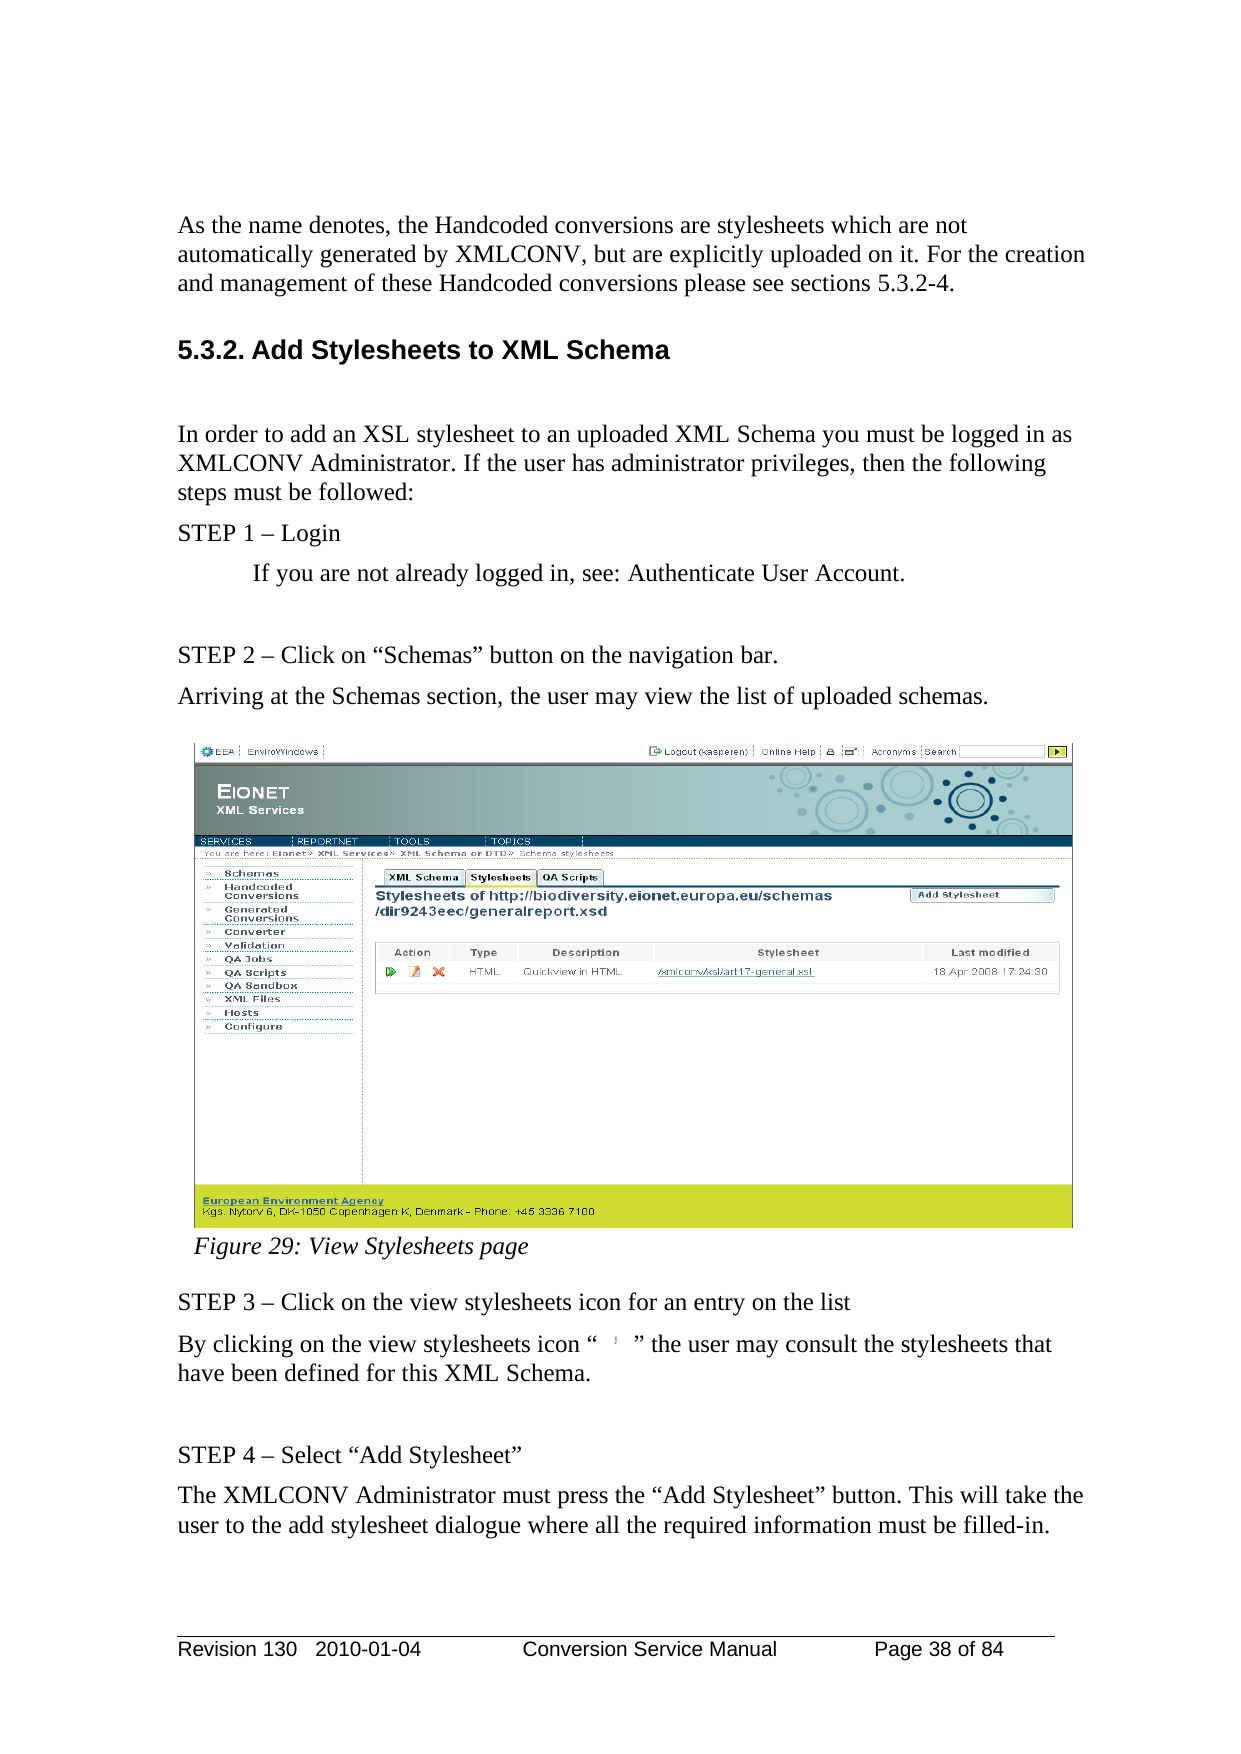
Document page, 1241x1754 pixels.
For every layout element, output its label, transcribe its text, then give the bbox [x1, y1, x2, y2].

text Arriving at the Schemas section, the user may view the list of uploaded schemas. [177, 681, 1092, 710]
text STEP 4 – Select “Add Stylesheet” [177, 1439, 1092, 1469]
text By clicking on the view stylesheets icon “” the user may consult the stylesheets that have been defined for this XML Schema. [177, 1327, 1092, 1387]
text STEP 3 – Click on the view stylesheets icon for an entry on the list [177, 1286, 1092, 1316]
text As the name denotes, the Handcoded conversions are stylesheets which are not automatically generated by XMLCONV, but are explicitly uploaded on it. For the creation and management of these Handcoded conversions please see sections 5.3.2-4. [177, 210, 1092, 297]
subtitle Add Stylesheets to XML Schema [177, 334, 1092, 365]
text STEP 1 – Login [177, 517, 1092, 547]
text If you are not already logged in, see: Authenticate User Account. [177, 558, 1092, 587]
text STEP 2 – Click on “Schemas” button on the navigation bar. [177, 640, 1092, 669]
text The XMLCONV Administrator must press the “Add Stylesheet” button. This will take the user to the add stylesheet dialogue where all the required information must be filled-in. [177, 1480, 1092, 1538]
text Figure 29: View Stylesheets page [194, 1231, 1074, 1260]
text In order to add an XSL stylesheet to an uploaded XML Schema you must be logged in as XMLCONV Administrator. If the user has administrator privileges, then the following steps must be followed: [177, 418, 1092, 506]
